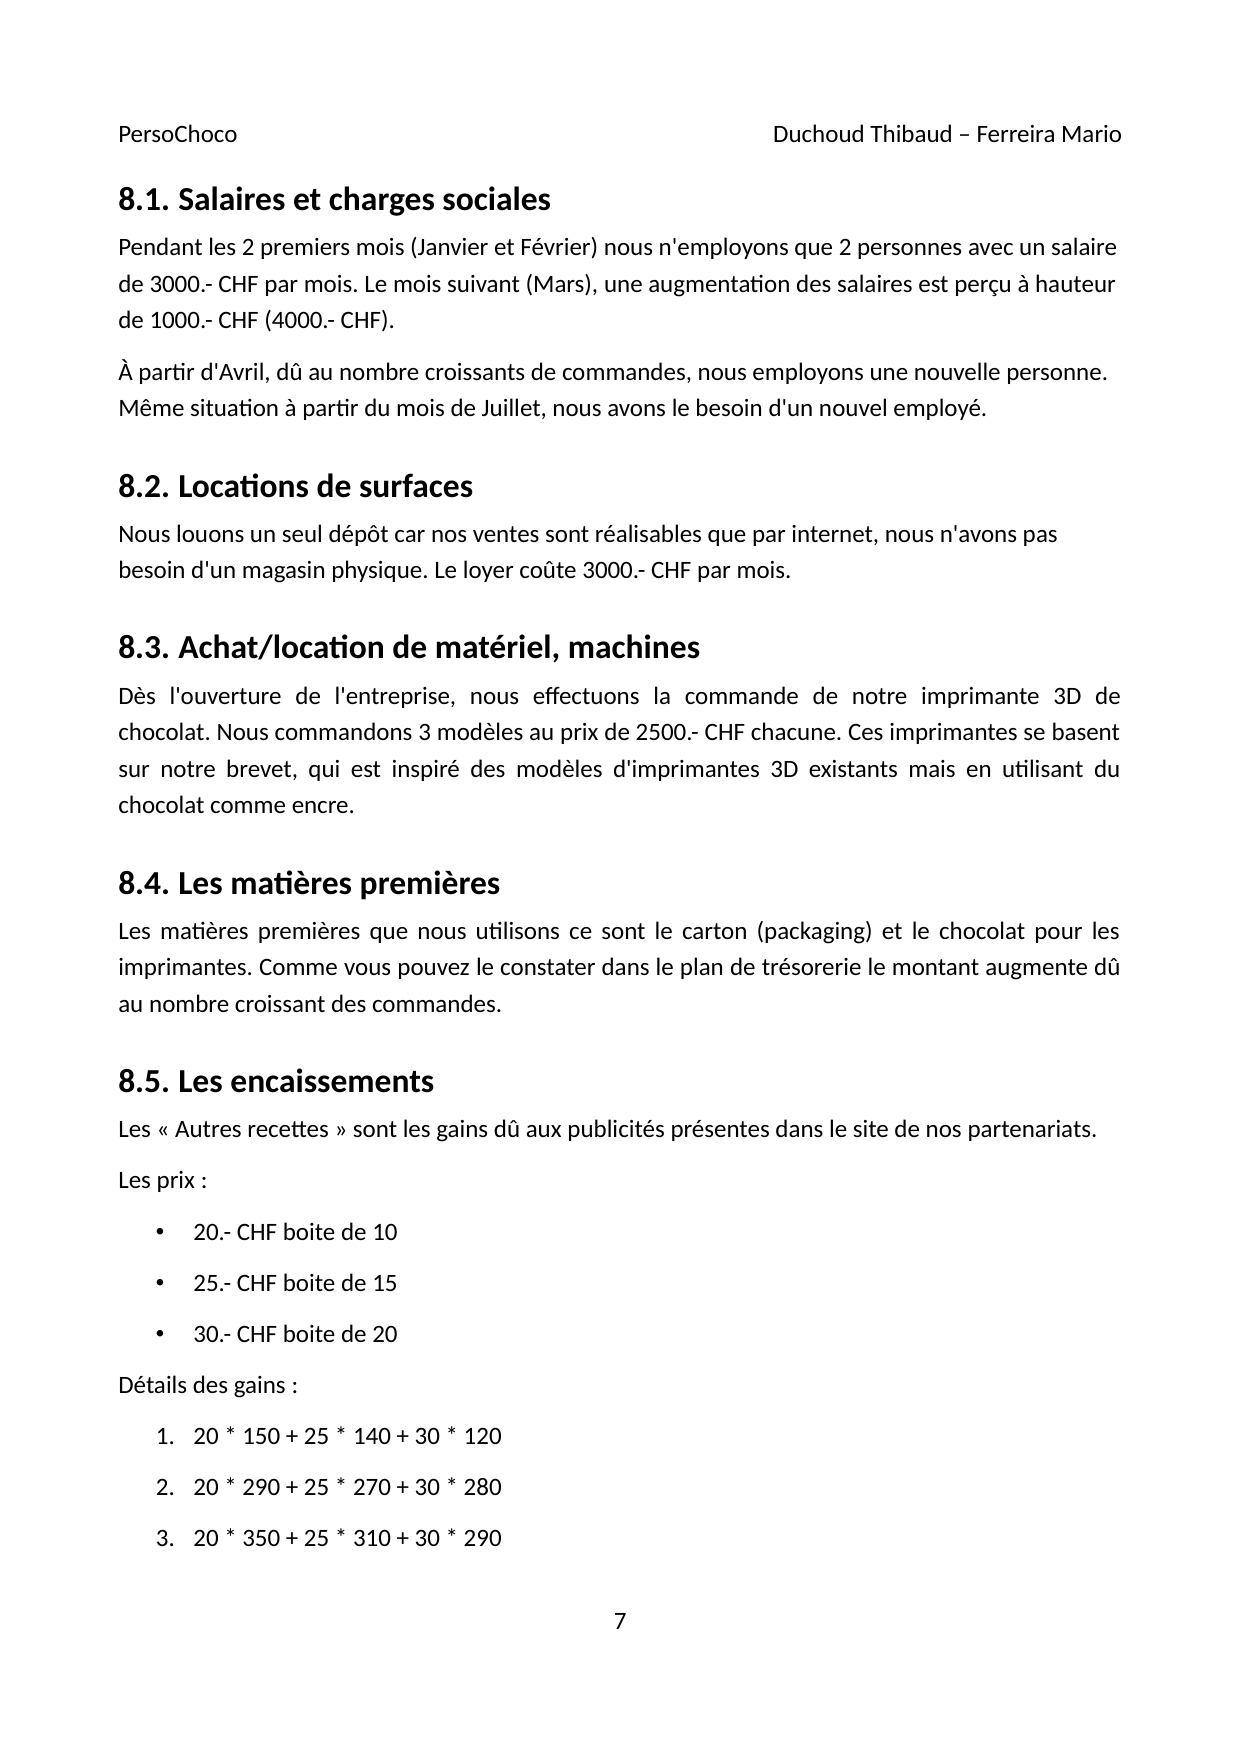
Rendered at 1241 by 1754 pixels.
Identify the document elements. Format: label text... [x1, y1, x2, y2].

subtitle Les matières premières [118, 861, 1122, 902]
subtitle Locations de surfaces [118, 464, 1122, 505]
text À partir d'Avril, dû au nombre croissants de commandes, nous employons une nouvelle personne. Même situation à partir du mois de Juillet, nous avons le besoin d'un nouvel employé. [118, 356, 1122, 423]
list 20 * 290 + 25 * 270 + 30 * 280 [156, 1471, 1122, 1502]
text Les « Autres recettes » sont les gains dû aux publicités présentes dans le site de nos partenariats. [118, 1113, 1122, 1144]
list 25.- CHF boite de 15 [156, 1267, 1122, 1297]
text Pendant les 2 premiers mois (Janvier et Février) nous n'employons que 2 personnes avec un salaire de 3000.- CHF par mois. Le mois suivant (Mars), une augmentation des salaires est perçu à hauteur de 1000.- CHF (4000.- CHF). [118, 232, 1122, 335]
list 20 * 150 + 25 * 140 + 30 * 120 [156, 1420, 1122, 1451]
subtitle Salaires et charges sociales [118, 178, 1122, 219]
text Détails des gains : [118, 1369, 1122, 1400]
subtitle Achat/location de matériel, machines [118, 626, 1122, 667]
text Les matières premières que nous utilisons ce sont le carton (packaging) et le chocolat pour les imprimantes. Comme vous pouvez le constater dans le plan de trésorerie le montant augmente dû au nombre croissant des commandes. [118, 915, 1122, 1018]
list 20.- CHF boite de 10 [156, 1216, 1122, 1246]
list 30.- CHF boite de 20 [156, 1318, 1122, 1348]
text Les prix : [118, 1164, 1122, 1195]
subtitle Les encaissements [118, 1060, 1122, 1101]
text Nous louons un seul dépôt car nos ventes sont réalisables que par internet, nous n'avons pas besoin d'un magasin physique. Le loyer coûte 3000.- CHF par mois. [118, 518, 1122, 585]
list 20 * 350 + 25 * 310 + 30 * 290 [156, 1523, 1122, 1553]
text Dès l'ouverture de l'entreprise, nous effectuons la commande de notre imprimante 3D de chocolat. Nous commandons 3 modèles au prix de 2500.- CHF chacune. Ces imprimantes se basent sur notre brevet, qui est inspiré des modèles d'imprimantes 3D existants mais en utilisant du chocolat comme encre. [118, 680, 1122, 820]
